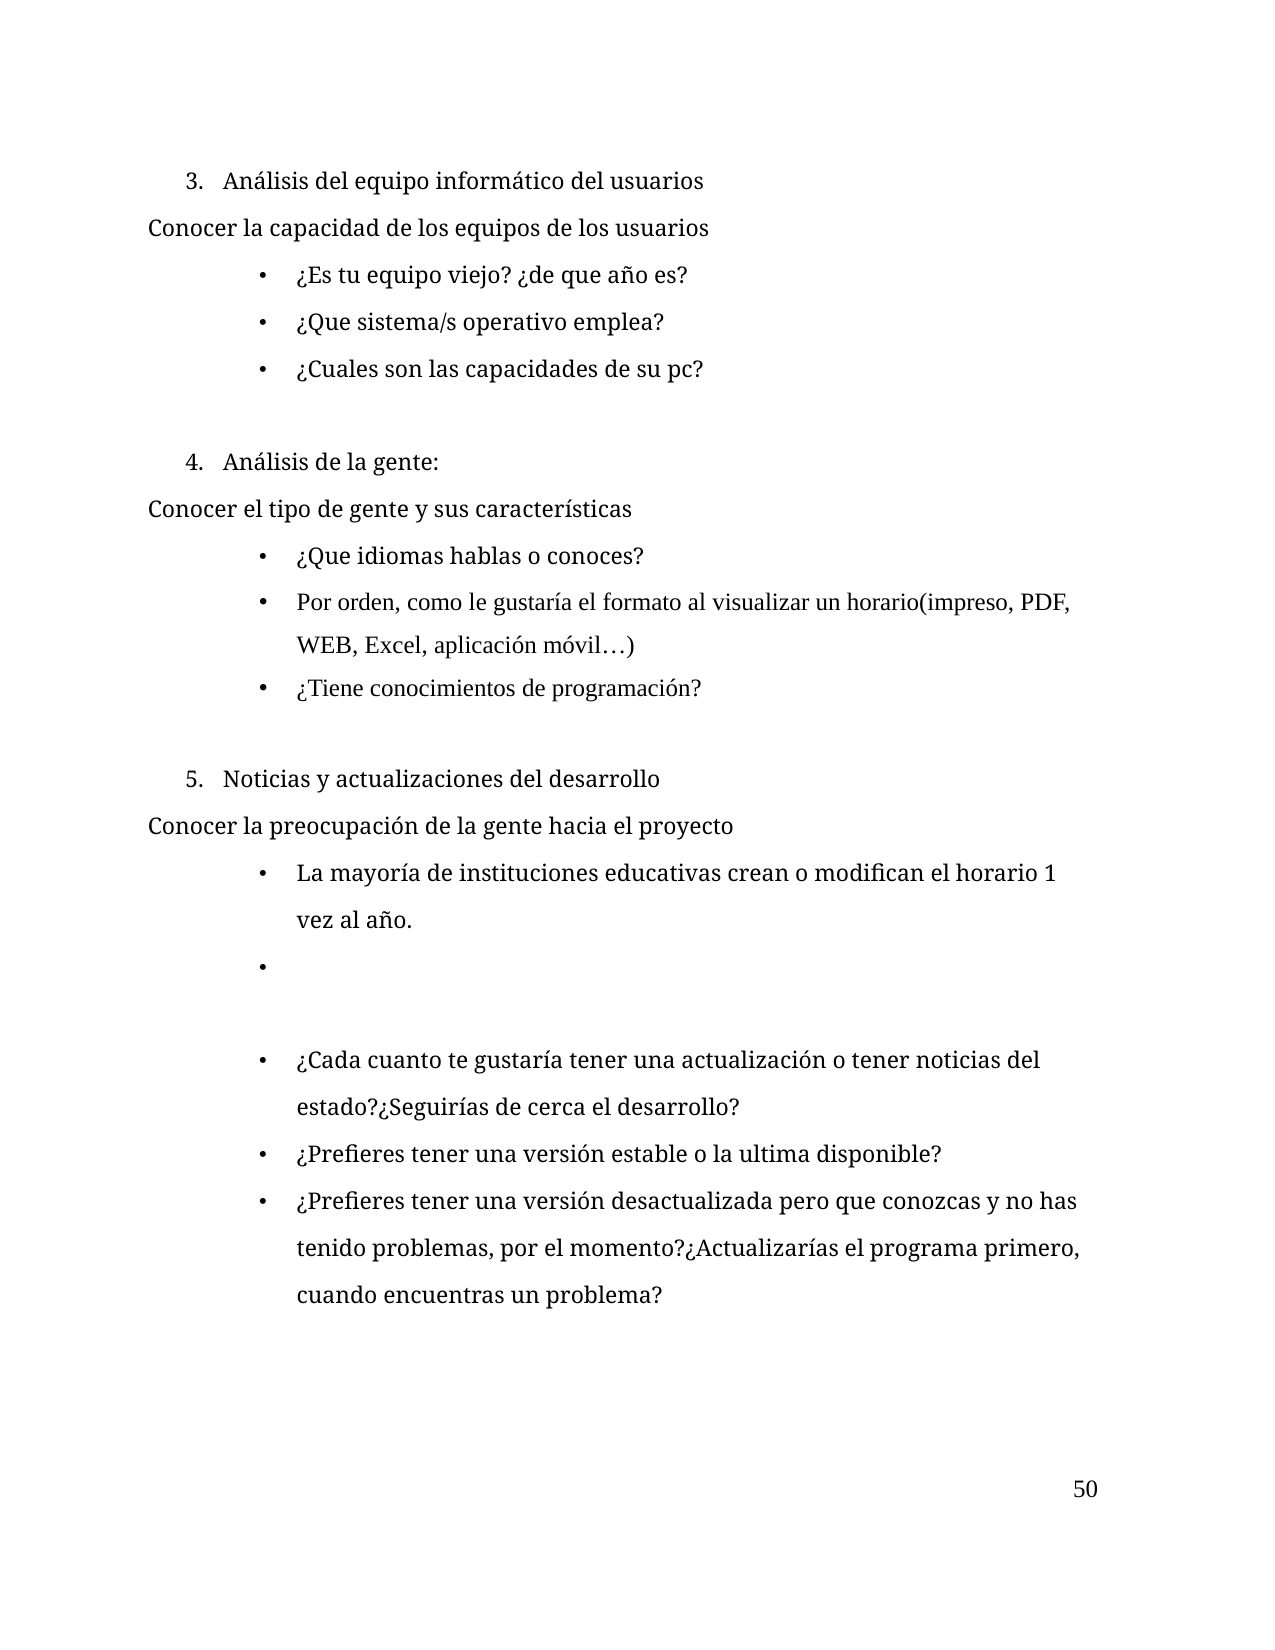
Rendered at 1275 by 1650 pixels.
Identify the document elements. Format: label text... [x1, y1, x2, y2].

list ¿Tiene conocimientos de programación? [259, 673, 1098, 702]
text Conocer la preocupación de la gente hacia el proyecto [148, 810, 1098, 841]
list Por orden, como le gustaría el formato al visualizar un horario(impreso, PDF, WEB, Excel, aplicación móvil…) [259, 587, 1098, 659]
list Análisis del equipo informático del usuarios [185, 165, 1098, 196]
list ¿Que idiomas hablas o conoces? [259, 540, 1098, 571]
list La mayoría de instituciones educativas crean o modifican el horario 1 vez al año. [259, 857, 1098, 935]
text Conocer la capacidad de los equipos de los usuarios [148, 212, 1098, 243]
list ¿Cuales son las capacidades de su pc? [259, 352, 1098, 384]
list ¿Cada cuanto te gustaría tener una actualización o tener noticias del estado?¿Seguirías de cerca el desarrollo? [259, 1044, 1098, 1122]
list ¿Prefieres tener una versión desactualizada pero que conozcas y no has tenido problemas, por el momento?¿Actualizarías el programa primero, cuando encuentras un problema? [259, 1185, 1098, 1310]
list Análisis de la gente: [185, 446, 1098, 477]
text Conocer el tipo de gente y sus características [148, 493, 1098, 524]
list ¿Que sistema/s operativo emplea? [259, 306, 1098, 337]
list Noticias y actualizaciones del desarrollo [185, 763, 1098, 794]
list ¿Prefieres tener una versión estable o la ultima disponible? [259, 1138, 1098, 1169]
list ¿Es tu equipo viejo? ¿de que año es? [259, 259, 1098, 290]
